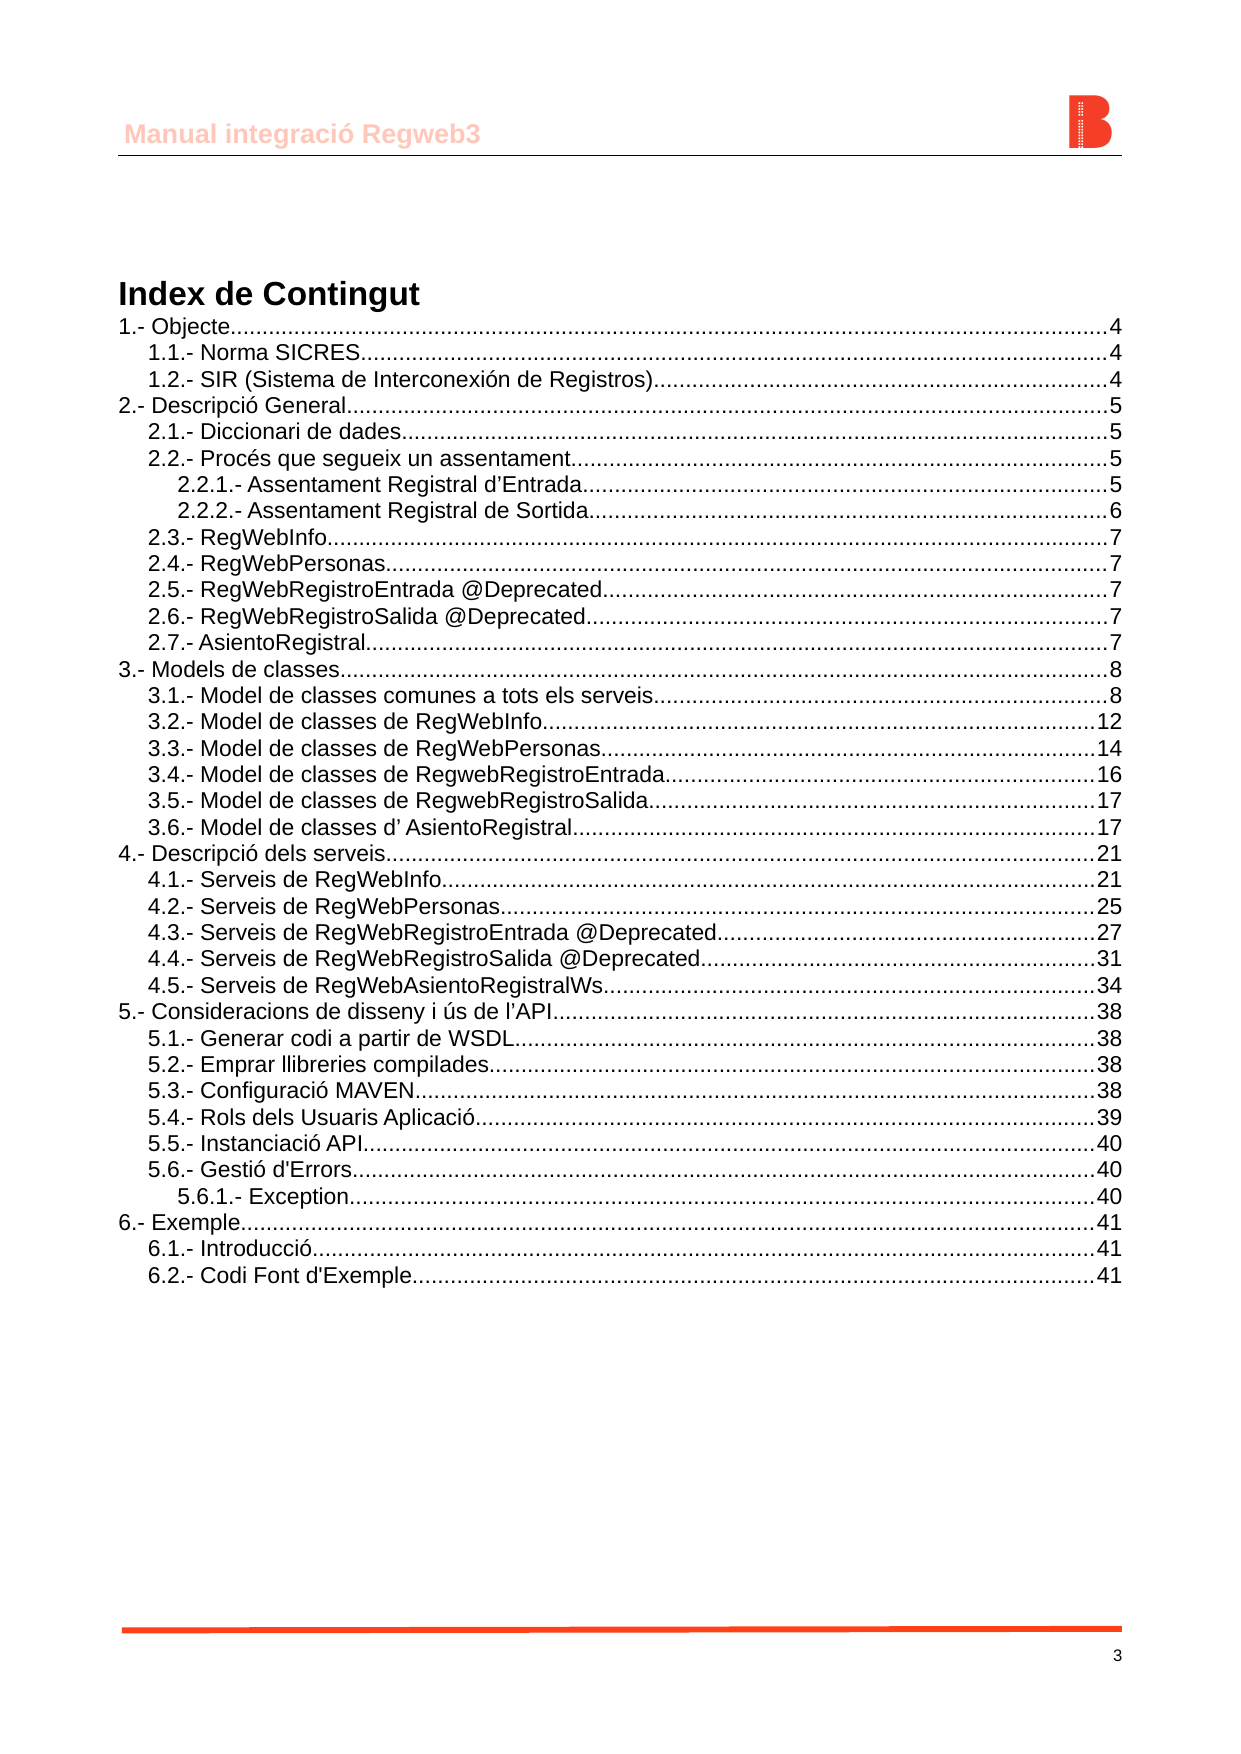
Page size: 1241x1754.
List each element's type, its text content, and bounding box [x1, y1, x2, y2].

text 1.2.- SIR (Sistema de Interconexión de Registros) 4 [148, 366, 1122, 392]
text 2.1.- Diccionari de dades 5 [148, 418, 1122, 445]
text 5.4.- Rols dels Usuaris Aplicació 39 [148, 1103, 1122, 1130]
text 2.5.- RegWebRegistroEntrada @Deprecated 7 [148, 576, 1122, 603]
text 2.6.- RegWebRegistroSalida @Deprecated 7 [148, 603, 1122, 629]
text 4.2.- Serveis de RegWebPersonas 25 [148, 893, 1122, 919]
text 6.2.- Codi Font d'Exemple 41 [148, 1262, 1122, 1288]
text 2.3.- RegWebInfo 7 [148, 524, 1122, 550]
text 4.5.- Serveis de RegWebAsientoRegistralWs 34 [148, 972, 1122, 998]
text 5.5.- Instanciació API 40 [148, 1130, 1122, 1156]
text 4.1.- Serveis de RegWebInfo 21 [148, 866, 1122, 893]
text 6.1.- Introducció 41 [148, 1235, 1122, 1262]
subtitle Index de Contingut [118, 274, 1122, 313]
text 2.- Descripció General 5 [118, 392, 1122, 418]
picture [1063, 94, 1117, 150]
text 2.2.2.- Assentament Registral de Sortida 6 [177, 497, 1122, 524]
text 5.6.1.- Exception 40 [177, 1183, 1122, 1209]
text 3.- Models de classes 8 [118, 656, 1122, 682]
text 3.2.- Model de classes de RegWebInfo 12 [148, 708, 1122, 734]
text 5.3.- Configuració MAVEN 38 [148, 1077, 1122, 1103]
text 3.5.- Model de classes de RegwebRegistroSalida 17 [148, 787, 1122, 814]
text 5.1.- Generar codi a partir de WSDL 38 [148, 1024, 1122, 1051]
text 4.- Descripció dels serveis 21 [118, 840, 1122, 866]
text 5.6.- Gestió d'Errors 40 [148, 1156, 1122, 1183]
text 1.- Objecte 4 [118, 313, 1122, 339]
text 5.2.- Emprar llibreries compilades 38 [148, 1051, 1122, 1077]
text 3.1.- Model de classes comunes a tots els serveis 8 [148, 682, 1122, 708]
text 6.- Exemple 41 [118, 1209, 1122, 1235]
text 5.- Consideracions de disseny i ús de l’API 38 [118, 998, 1122, 1024]
text 3.3.- Model de classes de RegWebPersonas 14 [148, 734, 1122, 761]
text 4.3.- Serveis de RegWebRegistroEntrada @Deprecated 27 [148, 919, 1122, 945]
text 2.2.- Procés que segueix un assentament 5 [148, 445, 1122, 471]
text 2.7.- AsientoRegistral 7 [148, 629, 1122, 656]
text 3.6.- Model de classes d’ AsientoRegistral 17 [148, 814, 1122, 840]
text 2.2.1.- Assentament Registral d’Entrada 5 [177, 471, 1122, 497]
text 1.1.- Norma SICRES 4 [148, 339, 1122, 366]
text 4.4.- Serveis de RegWebRegistroSalida @Deprecated 31 [148, 945, 1122, 972]
text 2.4.- RegWebPersonas 7 [148, 550, 1122, 576]
text 3.4.- Model de classes de RegwebRegistroEntrada 16 [148, 761, 1122, 787]
